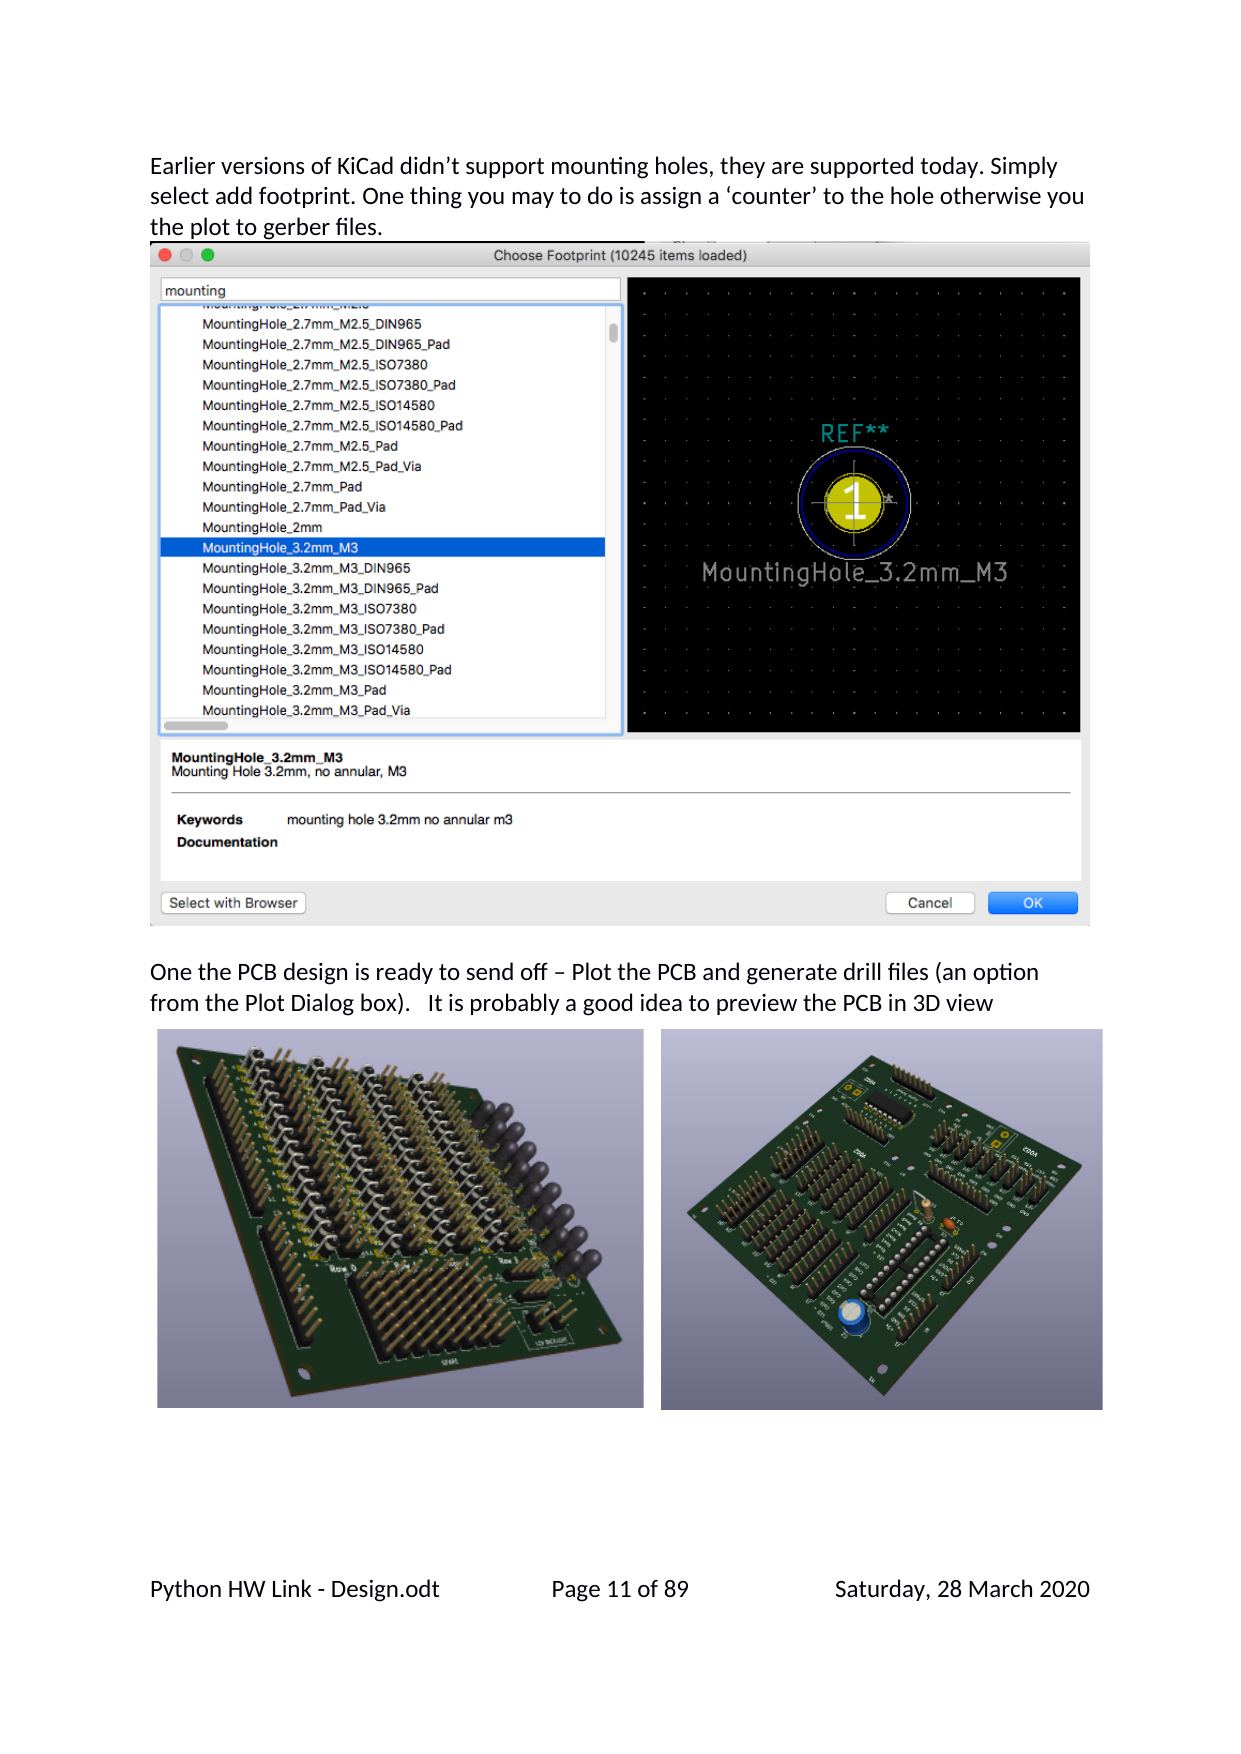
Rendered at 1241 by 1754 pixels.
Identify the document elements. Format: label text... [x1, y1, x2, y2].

picture [661, 1029, 1103, 1410]
text Earlier versions of KiCad didn’t support mounting holes, they are supported today. Simply select add footprint. One thing you may to do is assign a ‘counter’ to the hole otherwise you the plot to gerber files. [150, 150, 1090, 241]
text One the PCB design is ready to send off – Plot the PCB and generate drill files (an option from the Plot Dialog box). It is probably a good idea to preview the PCB in 3D view [150, 957, 1090, 1018]
picture [157, 1029, 644, 1408]
picture [150, 241, 1091, 926]
